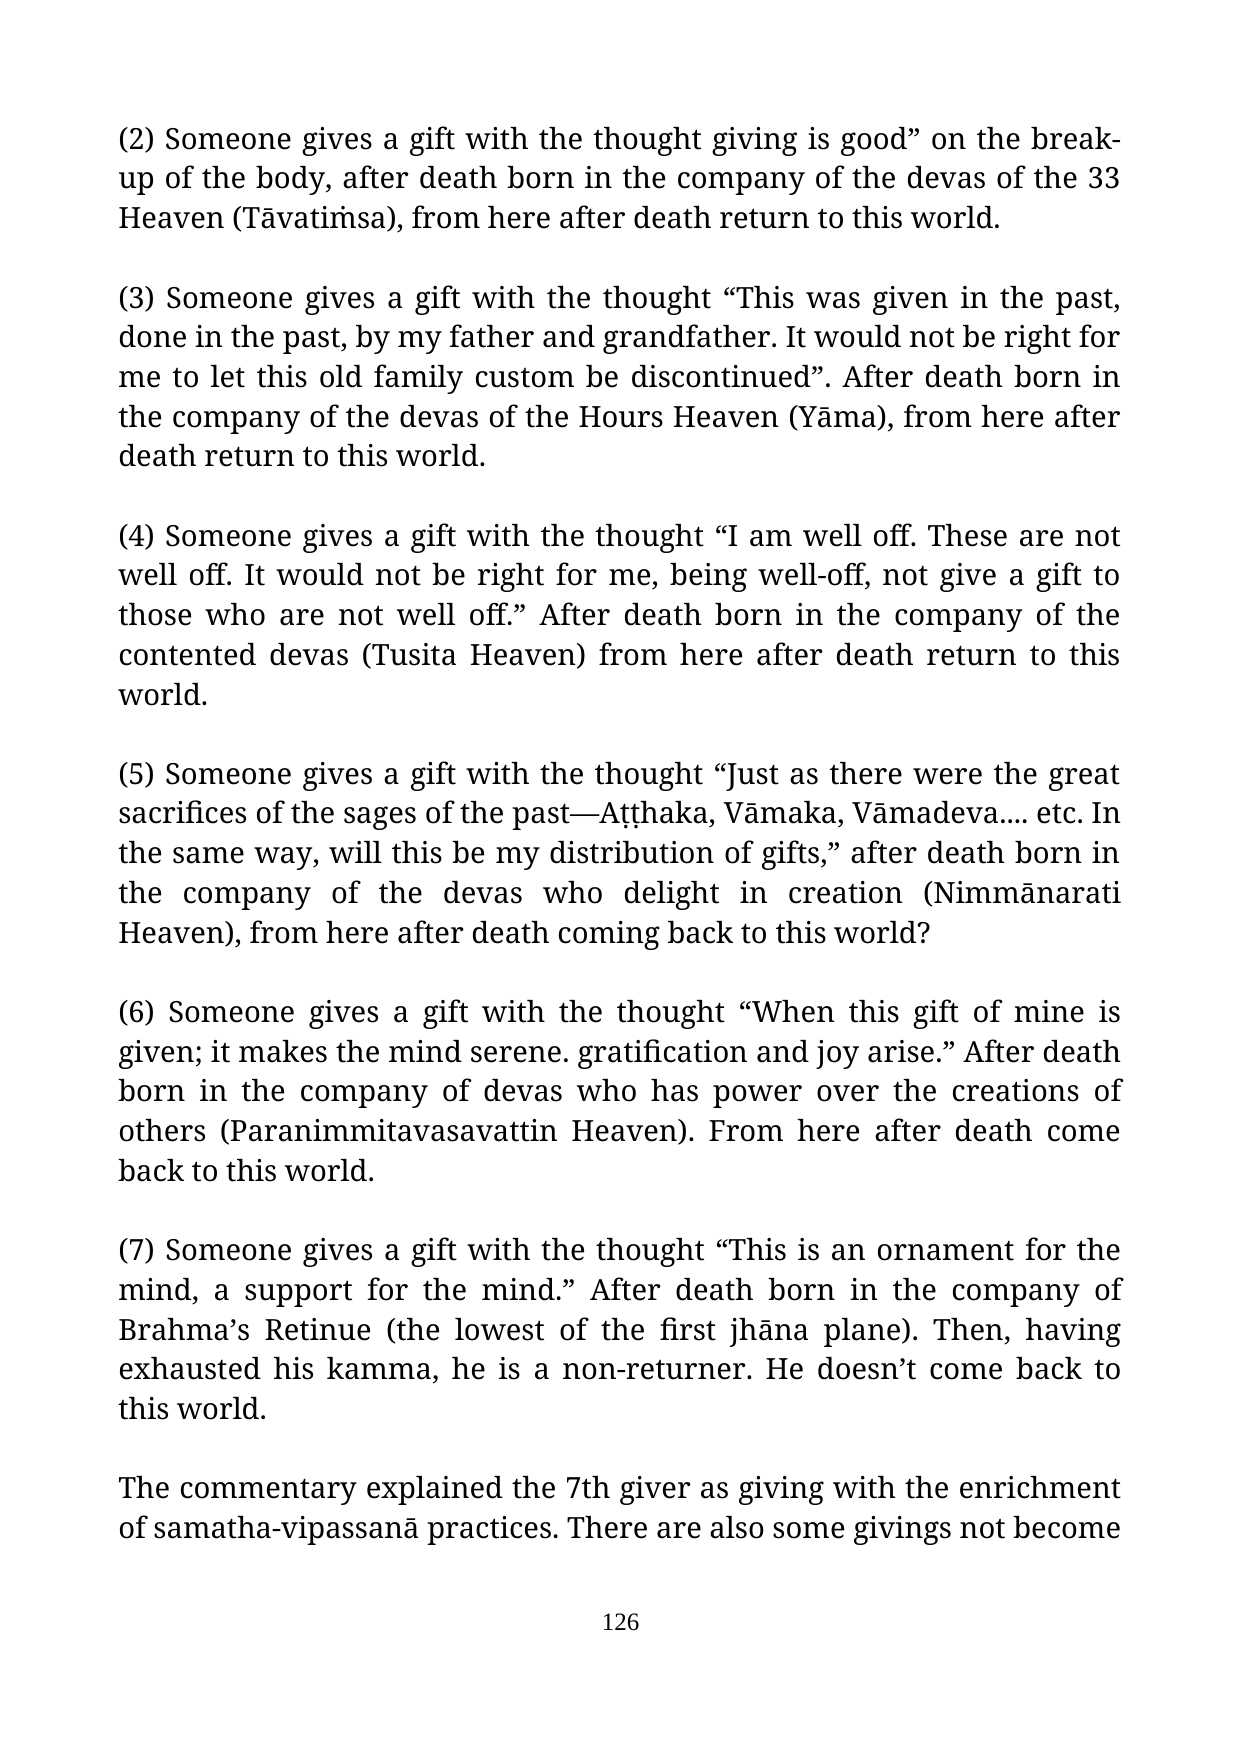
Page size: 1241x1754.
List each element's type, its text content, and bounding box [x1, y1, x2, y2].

text (2) Someone gives a gift with the thought giving is good” on the break-up of the body, after death born in the company of the devas of the 33 Heaven (Tāvatiṁsa), from here after death return to this world. (3) Someone gives a gift with the thought “This was given in the past, done in the past, by my father and grandfather. It would not be right for me to let this old family custom be discontinued”. After death born in the company of the devas of the Hours Heaven (Yāma), from here after death return to this world. (4) Someone gives a gift with the thought “I am well off. These are not well off. It would not be right for me, being well-off, not give a gift to those who are not well off.” After death born in the company of the contented devas (Tusita Heaven) from here after death return to this world. (5) Someone gives a gift with the thought “Just as there were the great sacrifices of the sages of the past—Aṭṭhaka, Vāmaka, Vāmadeva.... etc. In the same way, will this be my distribution of gifts,” after death born in the company of the devas who delight in creation (Nimmānarati Heaven), from here after death coming back to this world? (6) Someone gives a gift with the thought “When this gift of mine is given; it makes the mind serene. gratification and joy arise.” After death born in the company of devas who has power over the creations of others (Paranimmitavasavattin Heaven). From here after death come back to this world. (7) Someone gives a gift with the thought “This is an ornament for the mind, a support for the mind.” After death born in the company of Brahma’s Retinue (the lowest of the first jhāna plane). Then, having exhausted his kamma, he is a non-returner. He doesn’t come back to this world. The commentary explained the 7th giver as giving with the enrichment of samatha-vipassanā practices. There are also some givings not become [118, 118, 1122, 1547]
